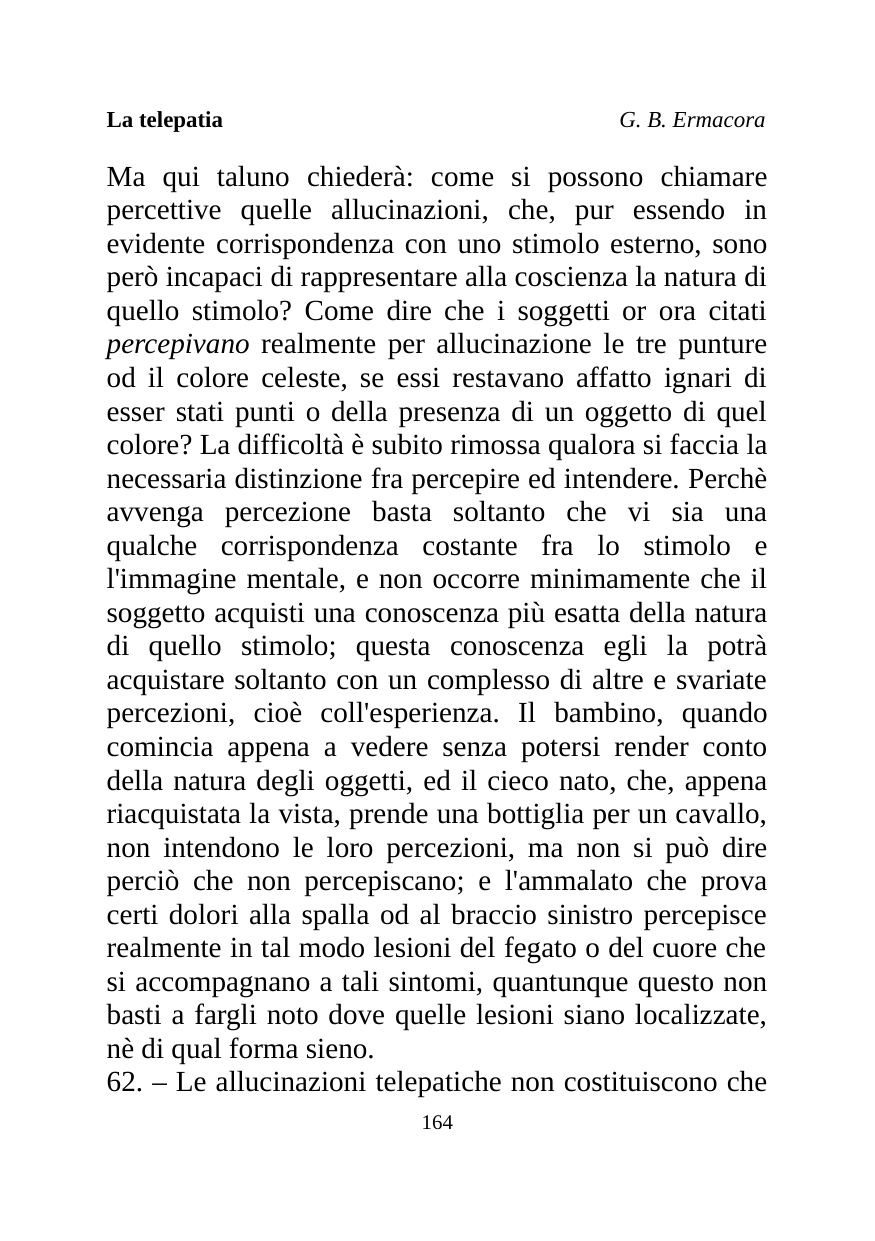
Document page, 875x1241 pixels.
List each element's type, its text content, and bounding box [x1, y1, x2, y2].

text 62. – Le allucinazioni telepatiche non costituiscono che [106, 1064, 768, 1098]
text Ma qui taluno chiederà: come si possono chiamare percettive quelle allucinazioni, che, pur essendo in evidente corrispondenza con uno stimolo esterno, sono però incapaci di rappresentare alla coscienza la natura di quello stimolo? Come dire che i soggetti or ora citati percepivano realmente per allucinazione le tre punture od il colore celeste, se essi restavano affatto ignari di esser stati punti o della presenza di un oggetto di quel colore? La difficoltà è subito rimossa qualora si faccia la necessaria distinzione fra percepire ed intendere. Perchè avvenga percezione basta soltanto che vi sia una qualche corrispondenza costante fra lo stimolo e l'immagine mentale, e non occorre minimamente che il soggetto acquisti una conoscenza più esatta della natura di quello stimolo; questa conoscenza egli la potrà acquistare soltanto con un complesso di altre e svariate percezioni, cioè coll'esperienza. Il bambino, quando comincia appena a vedere senza potersi render conto della natura degli oggetti, ed il cieco nato, che, appena riacquistata la vista, prende una bottiglia per un cavallo, non intendono le loro percezioni, ma non si può dire perciò che non percepiscano; e l'ammalato che prova certi dolori alla spalla od al braccio sinistro percepisce realmente in tal modo lesioni del fegato o del cuore che si accompagnano a tali sintomi, quantunque questo non basti a fargli noto dove quelle lesioni siano localizzate, nè di qual forma sieno. [106, 159, 768, 1064]
